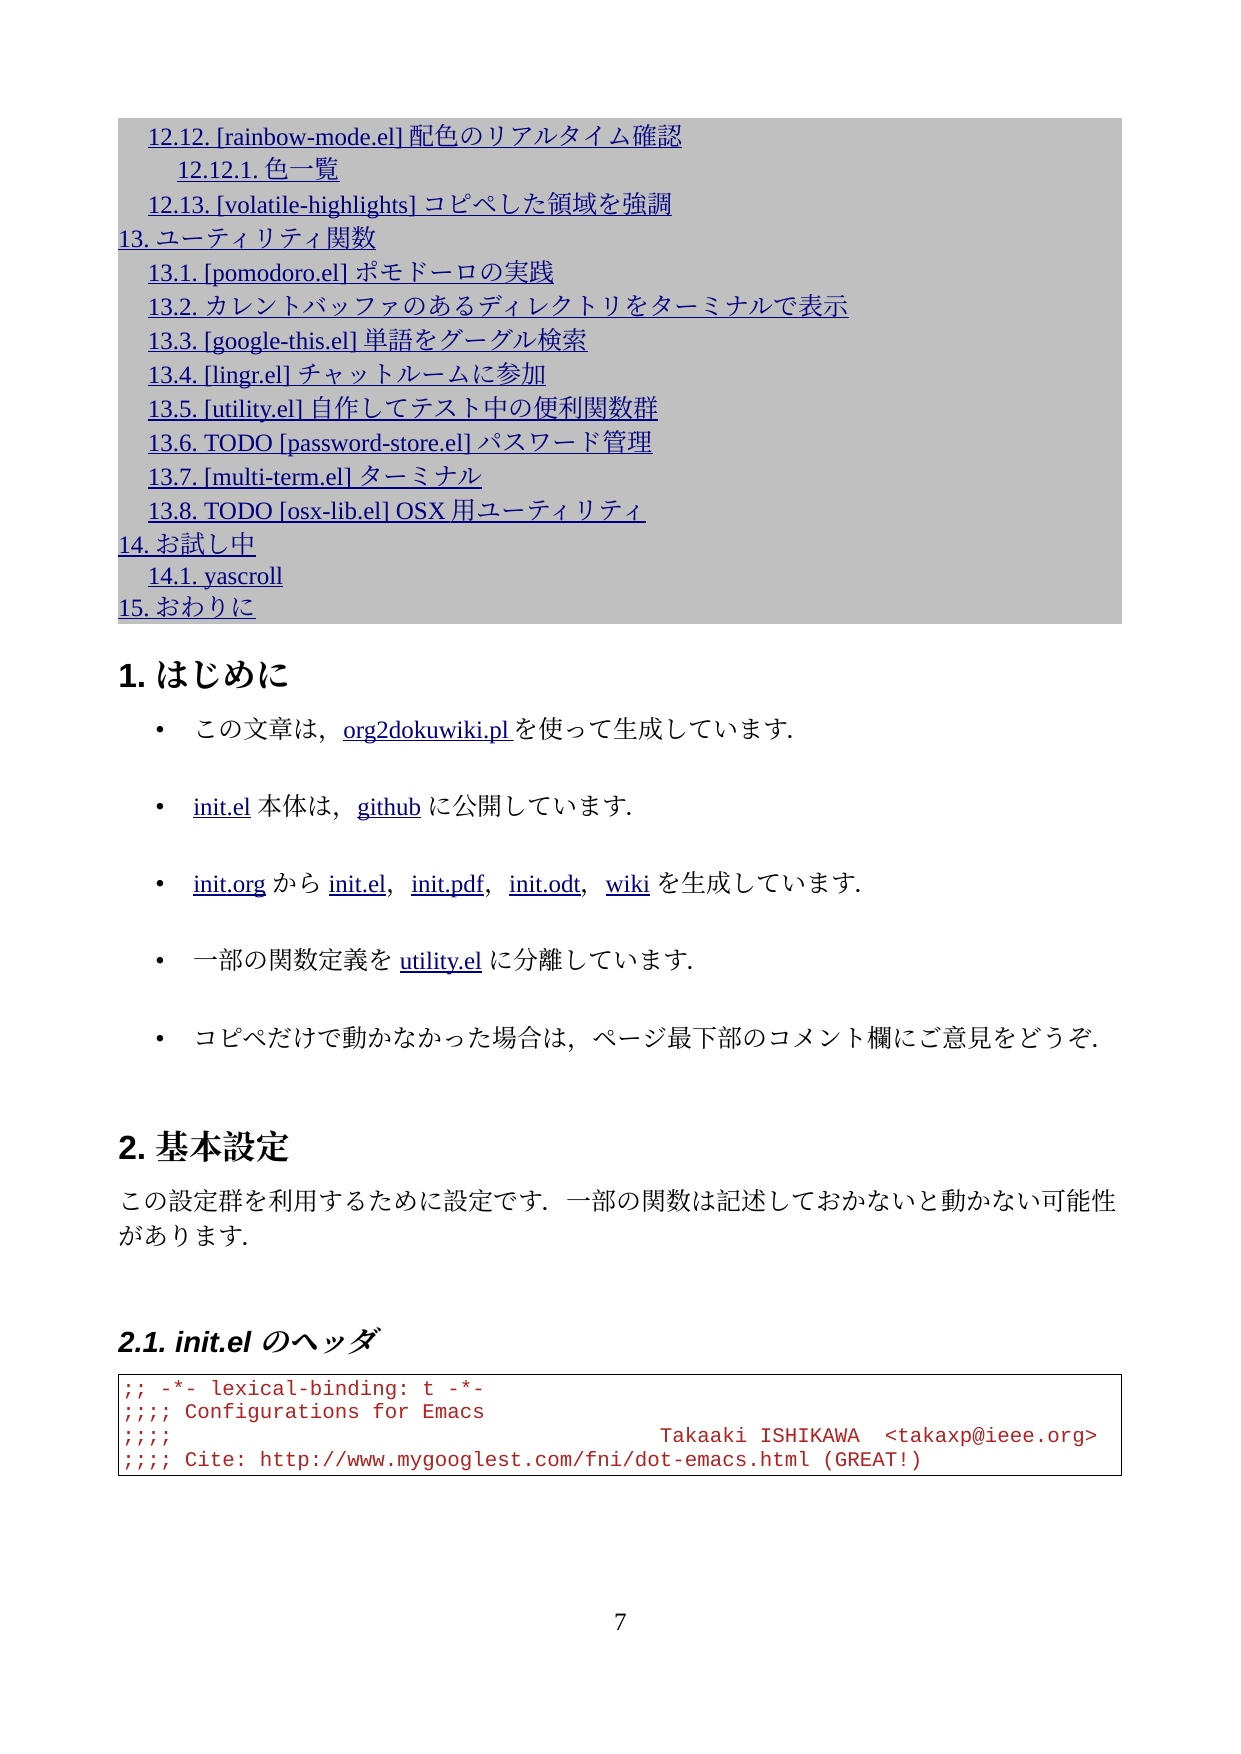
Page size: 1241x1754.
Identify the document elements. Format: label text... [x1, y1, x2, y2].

text 13.3. [google-this.el] 単語をグーグル検索 [148, 322, 1122, 357]
text 13.1. [pomodoro.el] ポモドーロの実践 [148, 254, 1122, 288]
text ;;;; Configurations for Emacs [119, 1397, 1121, 1421]
text 13.2. カレントバッファのあるディレクトリをターミナルで表示 [148, 288, 1122, 322]
text 13.5. [utility.el] 自作してテスト中の便利関数群 [148, 391, 1122, 425]
text 13. ユーティリティ関数 [118, 220, 1122, 254]
text 13.6. TODO [password-store.el] パスワード管理 [148, 425, 1122, 459]
text 12.12. [rainbow-mode.el] 配色のリアルタイム確認 [148, 118, 1122, 152]
list init.el 本体は，github に公開しています． [156, 787, 1122, 851]
subtitle 基本設定 [118, 1120, 1122, 1169]
text ;;;; Takaaki ISHIKAWA <takaxp@ieee.org> [119, 1421, 1121, 1444]
list この文章は，org2dokuwiki.plを使って生成しています． [156, 709, 1122, 774]
text 12.13. [volatile-highlights] コピペした領域を強調 [148, 186, 1122, 220]
text ;; -*- lexical-binding: t -*- [119, 1375, 1121, 1397]
text 13.4. [lingr.el] チャットルームに参加 [148, 357, 1122, 391]
list init.org から init.el，init.pdf，init.odt，wiki を生成しています． [156, 864, 1122, 928]
text 13.8. TODO [osx-lib.el] OSX用ユーティリティ [148, 493, 1122, 527]
text ;;;; Cite: http://www.mygooglest.com/fni/dot-emacs.html (GREAT!) [119, 1444, 1121, 1475]
list 一部の関数定義を utility.el に分離しています． [156, 941, 1122, 1006]
text 13.7. [multi-term.el] ターミナル [148, 459, 1122, 493]
text この設定群を利用するために設定です．一部の関数は記述しておかないと動かない可能性があります． [118, 1181, 1122, 1282]
subtitle はじめに [118, 649, 1122, 697]
subtitle init.el のヘッダ [118, 1319, 1122, 1361]
list コピペだけで動かなかった場合は，ページ最下部のコメント欄にご意見をどうぞ． [156, 1018, 1122, 1083]
text 12.12.1. 色一覧 [177, 152, 1122, 186]
text 14.1. yascroll [148, 561, 1122, 590]
text 14. お試し中 [118, 527, 1122, 561]
text 15. おわりに [118, 590, 1122, 624]
